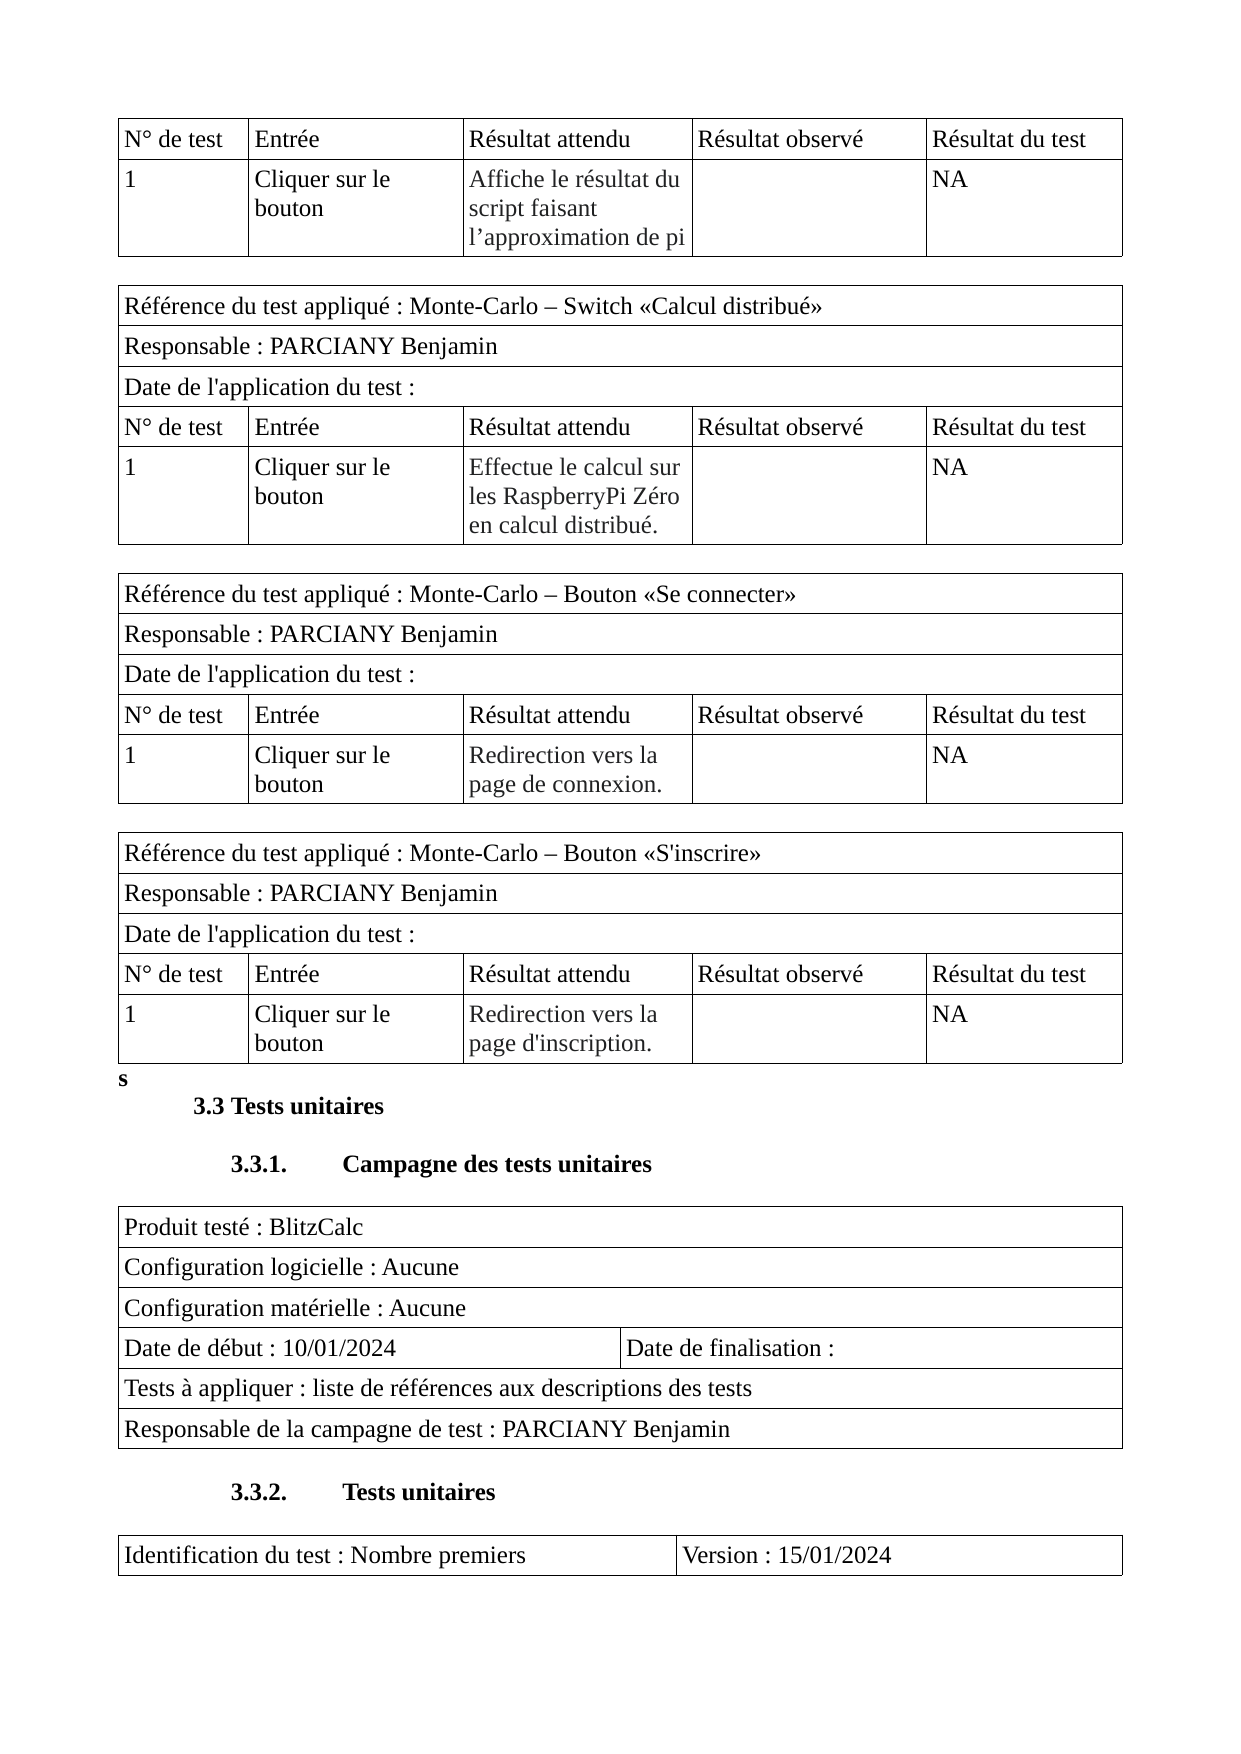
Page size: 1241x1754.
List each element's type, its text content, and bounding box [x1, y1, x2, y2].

table_cell Résultat attendu [464, 407, 692, 446]
table_cell [693, 995, 926, 1062]
table_cell NA [927, 735, 1122, 803]
table_cell NA [927, 160, 1122, 256]
table_cell Redirection vers la page d'inscription. [464, 995, 692, 1062]
table_cell Cliquer sur le bouton [249, 735, 463, 803]
table_cell NA [927, 995, 1122, 1062]
table_cell Résultat du test [927, 954, 1122, 993]
table_cell [693, 160, 926, 256]
table_cell N° de test [119, 119, 248, 158]
table_cell Responsable : PARCIANY Benjamin [119, 614, 1122, 654]
table_cell Résultat attendu [464, 119, 692, 158]
table_cell Responsable de la campagne de test : PARCIANY Benjamin [119, 1409, 1122, 1448]
table_cell N° de test [119, 695, 248, 734]
table_cell 1 [119, 160, 248, 256]
list Campagne des tests unitaires [231, 1149, 1122, 1178]
table_cell Date de l'application du test : [119, 914, 1122, 953]
table_header Identification du test : Nombre premiers [119, 1536, 676, 1575]
table_cell Résultat attendu [464, 695, 692, 734]
table_cell Cliquer sur le bouton [249, 160, 463, 256]
table_cell Résultat attendu [464, 954, 692, 993]
list Tests unitaires [193, 1091, 1122, 1120]
table_cell Résultat observé [693, 954, 926, 993]
table_cell Entrée [249, 954, 463, 993]
table_cell Redirection vers la page de connexion. [464, 735, 692, 803]
table_cell Entrée [249, 407, 463, 446]
table_cell Résultat observé [693, 407, 926, 446]
table_cell Date de début : 10/01/2024 [119, 1328, 620, 1368]
table_cell Résultat observé [693, 119, 926, 158]
table_header Référence du test appliqué : Monte-Carlo – Bouton «Se connecter» [119, 574, 1122, 613]
table_cell Résultat du test [927, 119, 1122, 158]
table_cell 1 [119, 995, 248, 1062]
table_cell Configuration logicielle : Aucune [119, 1248, 1122, 1287]
table_cell Responsable : PARCIANY Benjamin [119, 874, 1122, 913]
text s [118, 1064, 1122, 1091]
table_cell [693, 735, 926, 803]
table_cell Date de finalisation : [621, 1328, 1122, 1368]
table_cell N° de test [119, 407, 248, 446]
table_cell Entrée [249, 119, 463, 158]
table_cell Responsable : PARCIANY Benjamin [119, 326, 1122, 366]
table_cell NA [927, 447, 1122, 544]
list Tests unitaires [231, 1477, 1122, 1506]
table_header Produit testé : BlitzCalc [119, 1207, 1122, 1247]
table_cell N° de test [119, 954, 248, 993]
table_header Référence du test appliqué : Monte-Carlo – Switch «Calcul distribué» [119, 286, 1122, 325]
table_header Référence du test appliqué : Monte-Carlo – Bouton «S'inscrire» [119, 833, 1122, 872]
table_cell Cliquer sur le bouton [249, 447, 463, 544]
table_cell Résultat observé [693, 695, 926, 734]
table_cell Date de l'application du test : [119, 367, 1122, 406]
table_cell Résultat du test [927, 407, 1122, 446]
table_cell Résultat du test [927, 695, 1122, 734]
table_cell Date de l'application du test : [119, 655, 1122, 694]
table_cell Effectue le calcul sur les RaspberryPi Zéro en calcul distribué. [464, 447, 692, 544]
table_cell Cliquer sur le bouton [249, 995, 463, 1062]
table_header Version : 15/01/2024 [677, 1536, 1122, 1575]
table_cell Entrée [249, 695, 463, 734]
table_cell 1 [119, 735, 248, 803]
table_cell 1 [119, 447, 248, 544]
table_cell [693, 447, 926, 544]
table_cell Affiche le résultat du script faisant l’approximation de pi [464, 160, 692, 256]
table_cell Tests à appliquer : liste de références aux descriptions des tests [119, 1369, 1122, 1408]
table_cell Configuration matérielle : Aucune [119, 1288, 1122, 1327]
